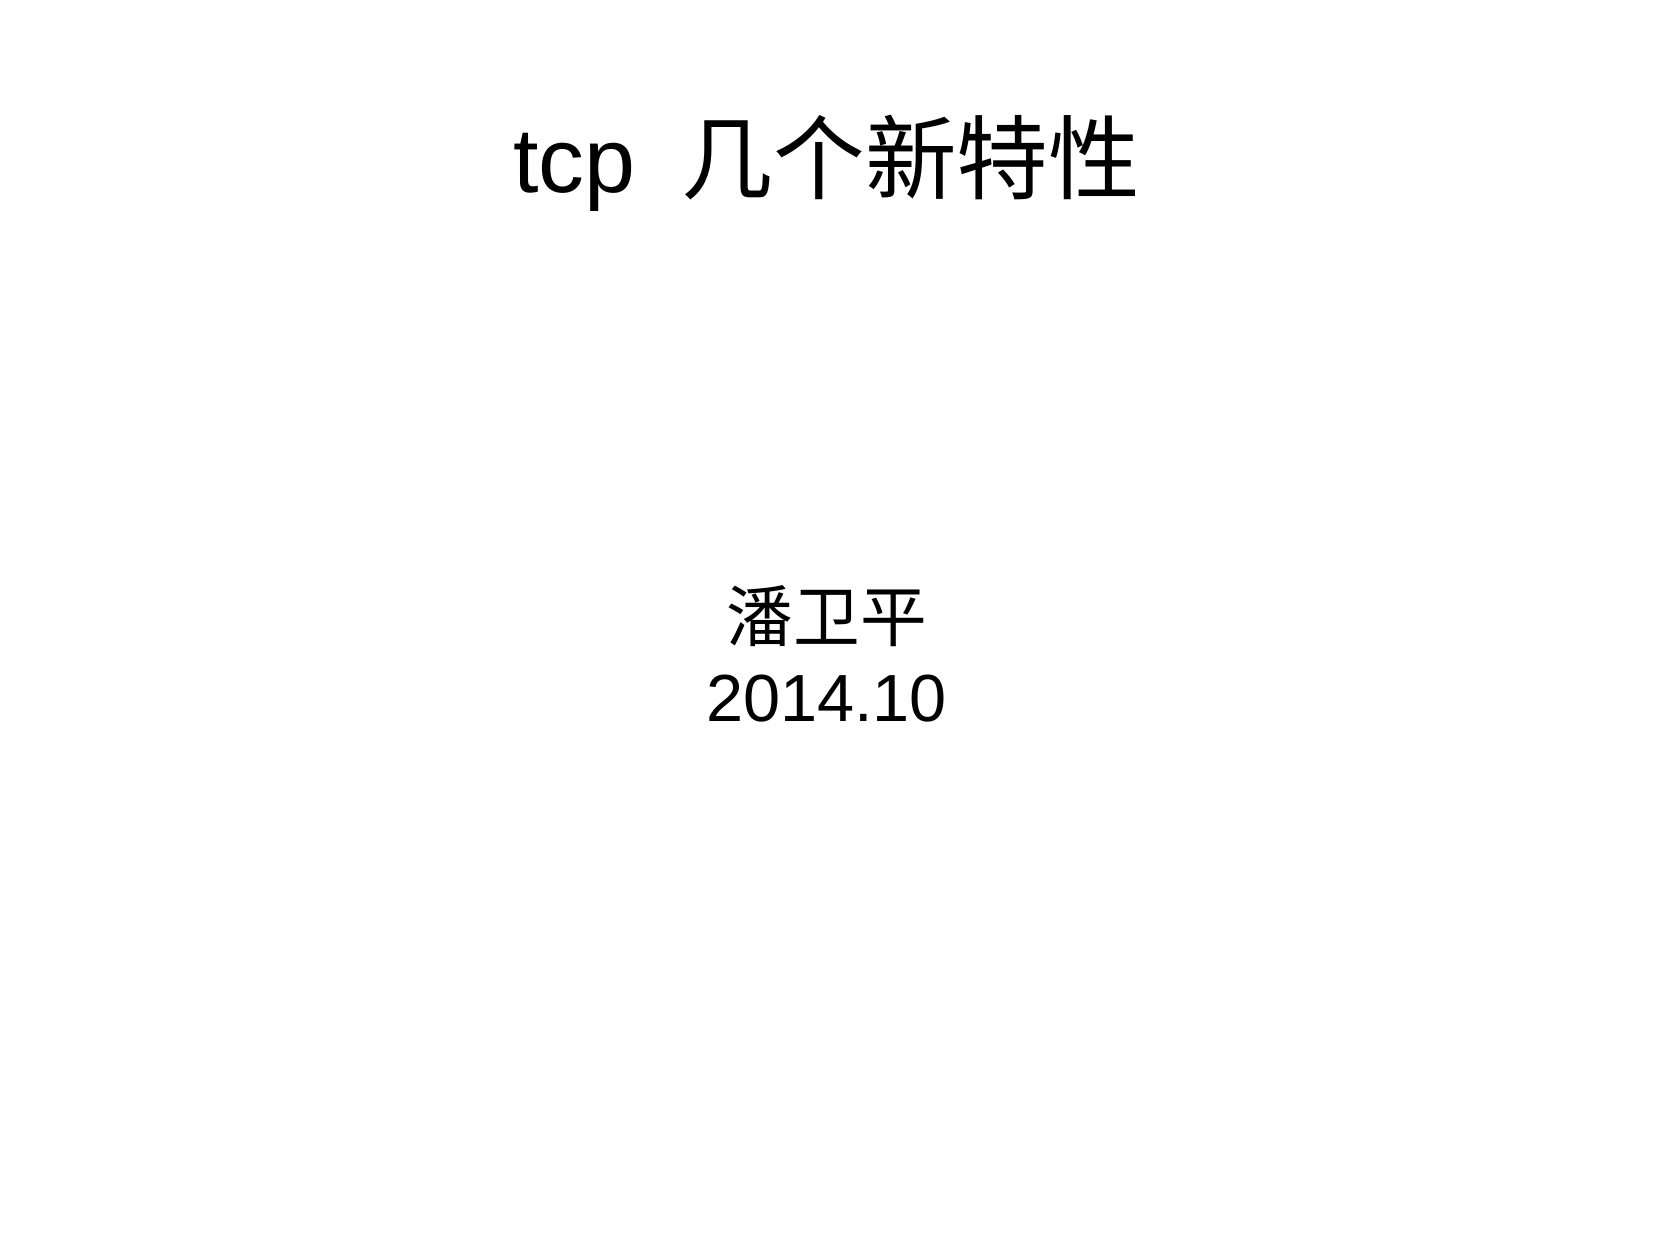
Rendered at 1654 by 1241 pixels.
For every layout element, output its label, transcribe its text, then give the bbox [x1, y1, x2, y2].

title tcp 几个新特性 [82, 49, 1571, 257]
subtitle 潘卫平 2014.10 [82, 290, 1571, 1010]
